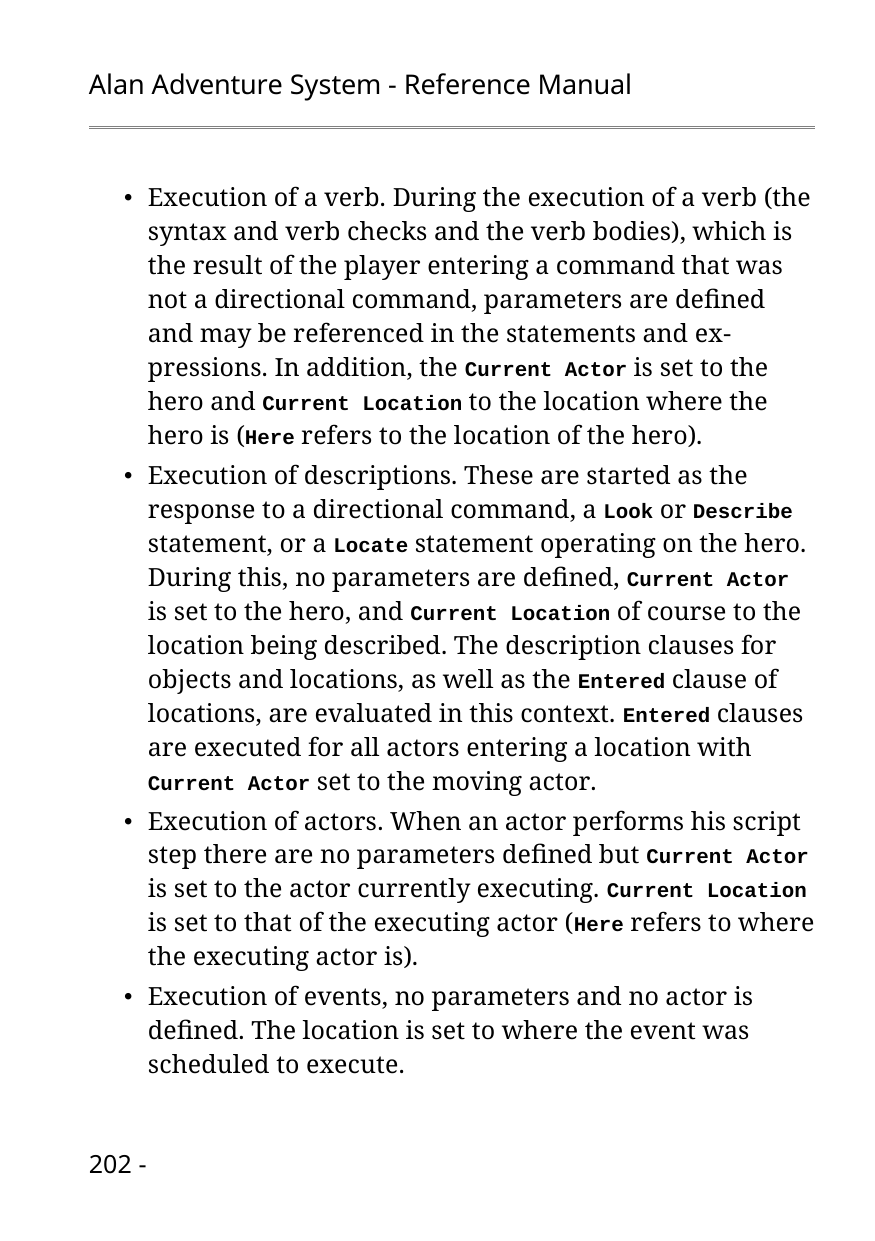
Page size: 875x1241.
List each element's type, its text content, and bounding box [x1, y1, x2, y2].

list Execution of a verb. During the execution of a verb (the syntax and verb checks and the verb bodies), which is the result of the player entering a command that was not a directional command, param­eters are defined and may be referenced in the statements and ex­pressions. In addition, the Current Actor is set to the hero and Current Location to the location where the hero is (Here refers to the location of the hero). [124, 180, 815, 452]
list Execution of actors. When an actor performs his script step there are no parame­ters defined but Current Actor is set to the actor currently executing. Current Location is set to that of the executing actor (Here refers to where the executing actor is). [124, 803, 815, 973]
list Execution of descriptions. These are started as the response to a di­rectional command, a Look or Describe statement, or a Lo­cate statement operating on the hero. During this, no parameters are defined, Current Actor is set to the hero, and Current Location of course to the location being described. The description clauses for objects and locations, as well as the Entered clause of locations, are evaluated in this context. Entered clauses are executed for all actors entering a location with Current Actor set to the moving actor. [124, 458, 815, 798]
list Execution of events, no parameters and no actor is defined. The location is set to where the event was scheduled to execute. [124, 979, 815, 1081]
